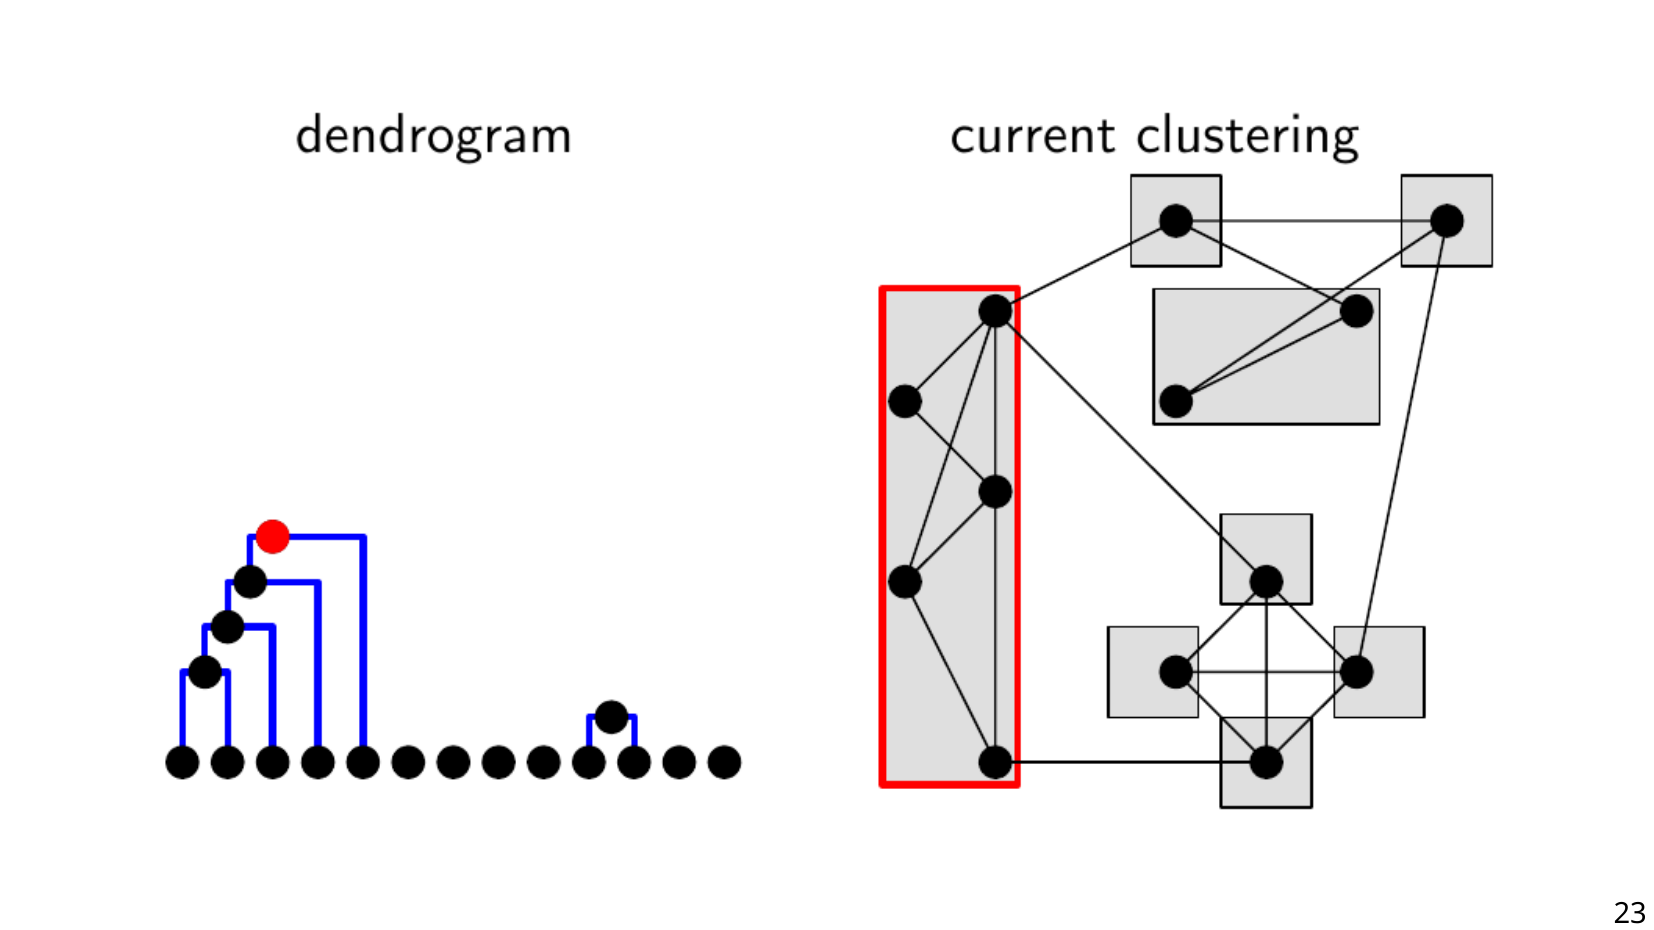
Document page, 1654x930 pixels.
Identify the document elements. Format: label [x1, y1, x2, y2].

picture [111, 96, 1523, 850]
